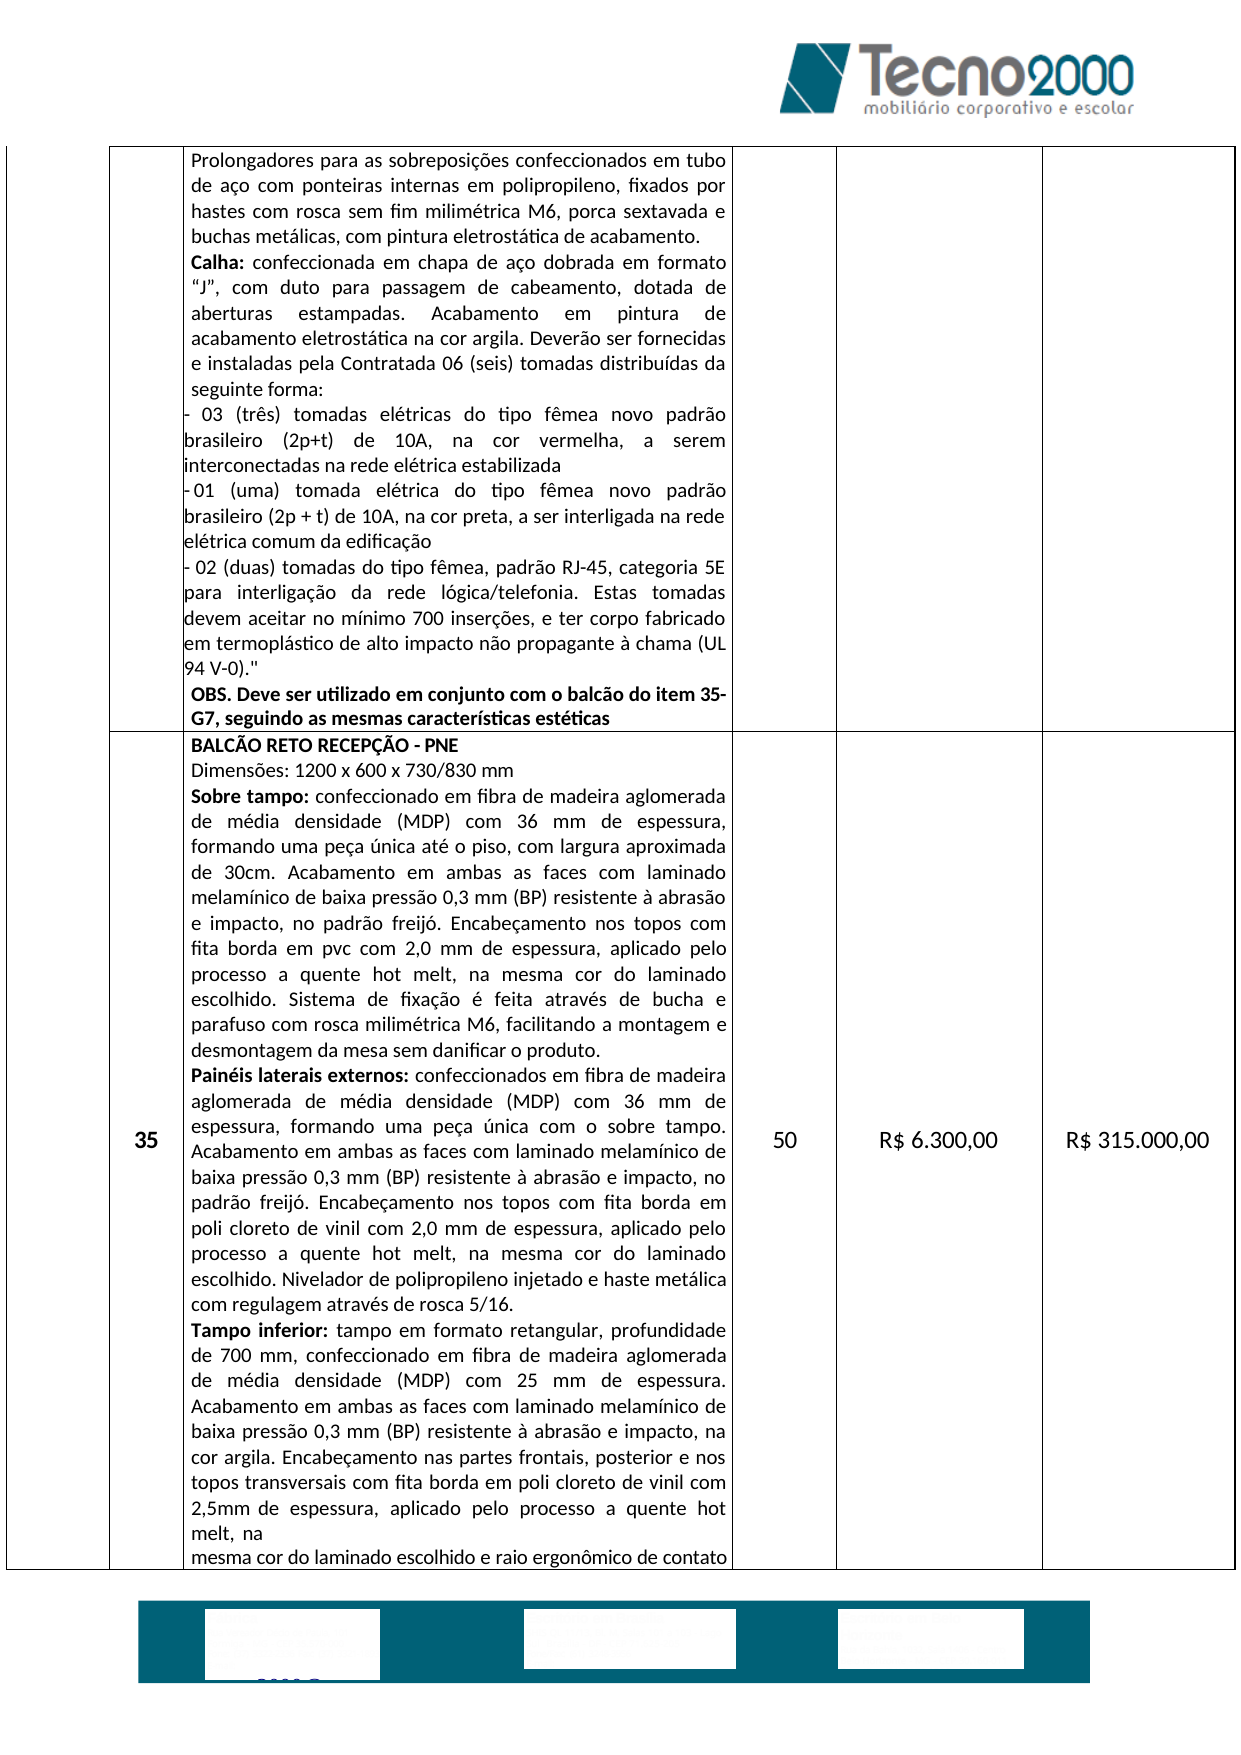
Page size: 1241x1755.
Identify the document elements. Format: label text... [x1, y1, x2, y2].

table_header [110, 147, 183, 731]
table_cell BALCÃO RETO RECEPÇÃO - PNE Dimensões: 1200 x 600 x 730/830 mm Sobre tampo: confeccionado em fibra de madeira aglomerada de média densidade (MDP) com 36 mm de espessura, formando uma peça única até o piso, com largura aproximada de 30cm. Acabamento em ambas as faces com laminado melamínico de baixa pressão 0,3 mm (BP) resistente à abrasão e impacto, no padrão freijó. Encabeçamento nos topos com fita borda em pvc com 2,0 mm de espessura, aplicado pelo processo a quente hot melt, na mesma cor do laminado escolhido. Sistema de fixação é feita através de bucha e parafuso com rosca milimétrica M6, facilitando a montagem e desmontagem da mesa sem danificar o produto. Painéis laterais externos: confeccionados em fibra de madeira aglomerada de média densidade (MDP) com 36 mm de espessura, formando uma peça única com o sobre tampo. Acabamento em ambas as faces com laminado melamínico de baixa pressão 0,3 mm (BP) resistente à abrasão e impacto, no padrão freijó. Encabeçamento nos topos com fita borda em poli cloreto de vinil com 2,0 mm de espessura, aplicado pelo processo a quente hot melt, na mesma cor do laminado escolhido. Nivelador de polipropileno injetado e haste metálica com regulagem através de rosca 5/16. Tampo inferior: tampo em formato retangular, profundidade de 700 mm, confeccionado em fibra de madeira aglomerada de média densidade (MDP) com 25 mm de espessura. Acabamento em ambas as faces com laminado melamínico de baixa pressão 0,3 mm (BP) resistente à abrasão e impacto, na cor argila. Encabeçamento nas partes frontais, posterior e nos topos transversais com fita borda em poli cloreto de vinil com 2,5mm de espessura, aplicado pelo processo a quente hot melt, na mesma cor do laminado escolhido e raio ergonômico de contato [184, 732, 732, 1569]
table_header [7, 146, 109, 1569]
table_cell R$ 315.000,00 [1043, 732, 1234, 1569]
table_header [837, 147, 1042, 731]
table_header Prolongadores para as sobreposições confeccionados em tubo de aço com ponteiras internas em polipropileno, fixados por hastes com rosca sem fim milimétrica M6, porca sextavada e buchas metálicas, com pintura eletrostática de acabamento. Calha: confeccionada em chapa de aço dobrada em formato “J”, com duto para passagem de cabeamento, dotada de aberturas estampadas. Acabamento em pintura de acabamento eletrostática na cor argila. Deverão ser fornecidas e instaladas pela Contratada 06 (seis) tomadas distribuídas da seguinte forma: 03 (três) tomadas elétricas do tipo fêmea novo padrão brasileiro (2p+t) de 10A, na cor vermelha, a serem interconectadas na rede elétrica estabilizada 01 (uma) tomada elétrica do tipo fêmea novo padrão brasileiro (2p + t) de 10A, na cor preta, a ser interligada na rede elétrica comum da edificação 02 (duas) tomadas do tipo fêmea, padrão RJ-45, categoria 5E para interligação da rede lógica/telefonia. Estas tomadas devem aceitar no mínimo 700 inserções, e ter corpo fabricado em termoplástico de alto impacto não propagante à chama (UL 94 V-0)." OBS. Deve ser utilizado em conjunto com o balcão do item 35- G7, seguindo as mesmas características estéticas [184, 147, 732, 731]
table_cell 35 [110, 732, 183, 1569]
table_header [733, 147, 836, 731]
table_cell R$ 6.300,00 [837, 732, 1042, 1569]
table_cell 50 [733, 732, 836, 1569]
table_header [1043, 147, 1234, 731]
